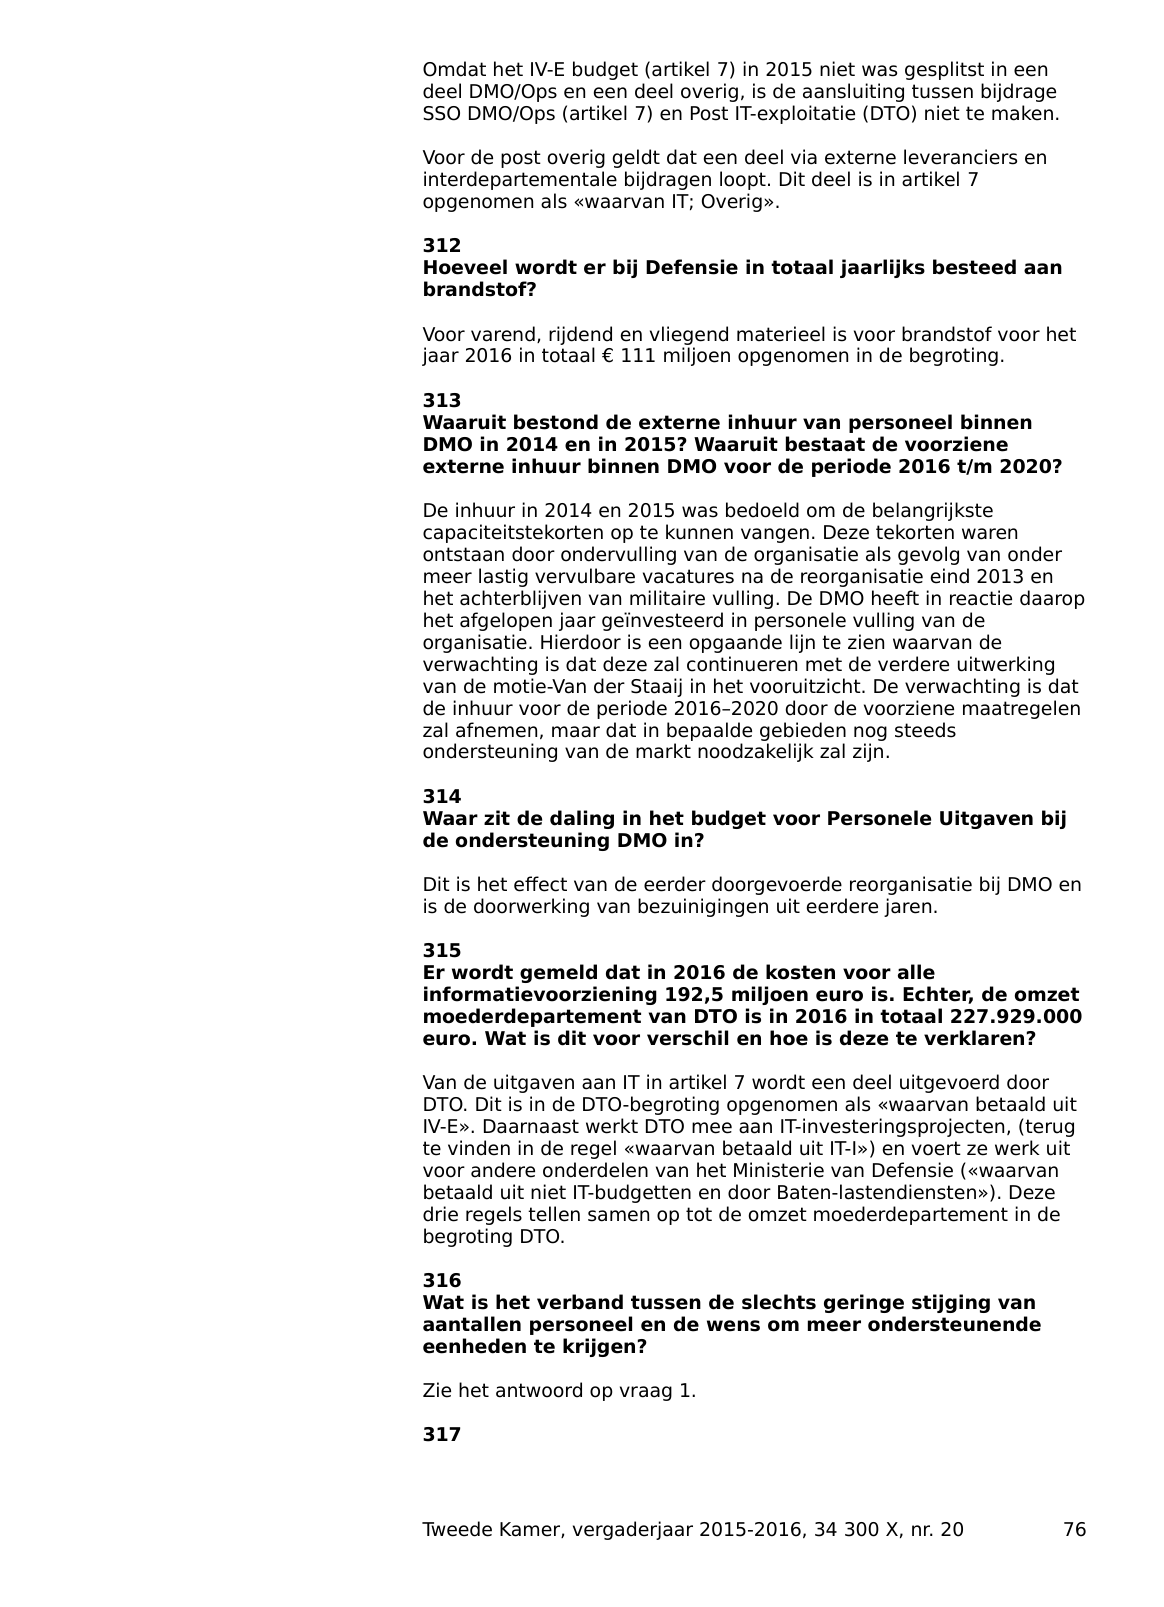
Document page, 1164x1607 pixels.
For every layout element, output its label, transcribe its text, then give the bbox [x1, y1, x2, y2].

text Wat is het verband tussen de slechts geringe stijging van aantallen personeel en de wens om meer ondersteunende eenheden te krijgen? [422, 1292, 1087, 1358]
text Voor de post overig geldt dat een deel via externe leveranciers en interdepartementale bijdragen loopt. Dit deel is in artikel 7 opgenomen als «waarvan IT; Overig». [422, 147, 1087, 213]
text 314 [422, 786, 1087, 808]
text 313 [422, 389, 1087, 412]
text De inhuur in 2014 en 2015 was bedoeld om de belangrijkste capaciteitstekorten op te kunnen vangen. Deze tekorten waren ontstaan door ondervulling van de organisatie als gevolg van onder meer lastig vervulbare vacatures na de reorganisatie eind 2013 en het achterblijven van militaire vulling. De DMO heeft in reactie daarop het afgelopen jaar geïnvesteerd in personele vulling van de organisatie. Hierdoor is een opgaande lijn te zien waarvan de verwachting is dat deze zal continueren met de verdere uitwerking van de motie-Van der Staaij in het vooruitzicht. De verwachting is dat de inhuur voor de periode 2016–2020 door de voorziene maatregelen zal afnemen, maar dat in bepaalde gebieden nog steeds ondersteuning van de markt noodzakelijk zal zijn. [422, 500, 1087, 763]
text Van de uitgaven aan IT in artikel 7 wordt een deel uitgevoerd door DTO. Dit is in de DTO-begroting opgenomen als «waarvan betaald uit IV-E». Daarnaast werkt DTO mee aan IT-investeringsprojecten, (terug te vinden in de regel «waarvan betaald uit IT-I») en voert ze werk uit voor andere onderdelen van het Ministerie van Defensie («waarvan betaald uit niet IT-budgetten en door Baten-lastendiensten»). Deze drie regels tellen samen op tot de omzet moederdepartement in de begroting DTO. [422, 1072, 1087, 1248]
text Waaruit bestond de externe inhuur van personeel binnen DMO in 2014 en in 2015? Waaruit bestaat de voorziene externe inhuur binnen DMO voor de periode 2016 t/m 2020? [422, 412, 1087, 477]
text 315 [422, 940, 1087, 962]
text 312 [422, 235, 1087, 257]
text Zie het antwoord op vraag 1. [422, 1380, 1087, 1402]
text Waar zit de daling in het budget voor Personele Uitgaven bij de ondersteuning DMO in? [422, 808, 1087, 852]
text 317 [422, 1424, 1087, 1446]
text Dit is het effect van de eerder doorgevoerde reorganisatie bij DMO en is de doorwerking van bezuinigingen uit eerdere jaren. [422, 874, 1087, 918]
text Omdat het IV-E budget (artikel 7) in 2015 niet was gesplitst in een deel DMO/Ops en een deel overig, is de aansluiting tussen bijdrage SSO DMO/Ops (artikel 7) en Post IT-exploitatie (DTO) niet te maken. [422, 59, 1087, 125]
text Voor varend, rijdend en vliegend materieel is voor brandstof voor het jaar 2016 in totaal € 111 miljoen opgenomen in de begroting. [422, 323, 1087, 367]
text 316 [422, 1270, 1087, 1292]
text Hoeveel wordt er bij Defensie in totaal jaarlijks besteed aan brandstof? [422, 257, 1087, 301]
text Er wordt gemeld dat in 2016 de kosten voor alle informatievoorziening 192,5 miljoen euro is. Echter, de omzet moederdepartement van DTO is in 2016 in totaal 227.929.000 euro. Wat is dit voor verschil en hoe is deze te verklaren? [422, 962, 1087, 1050]
